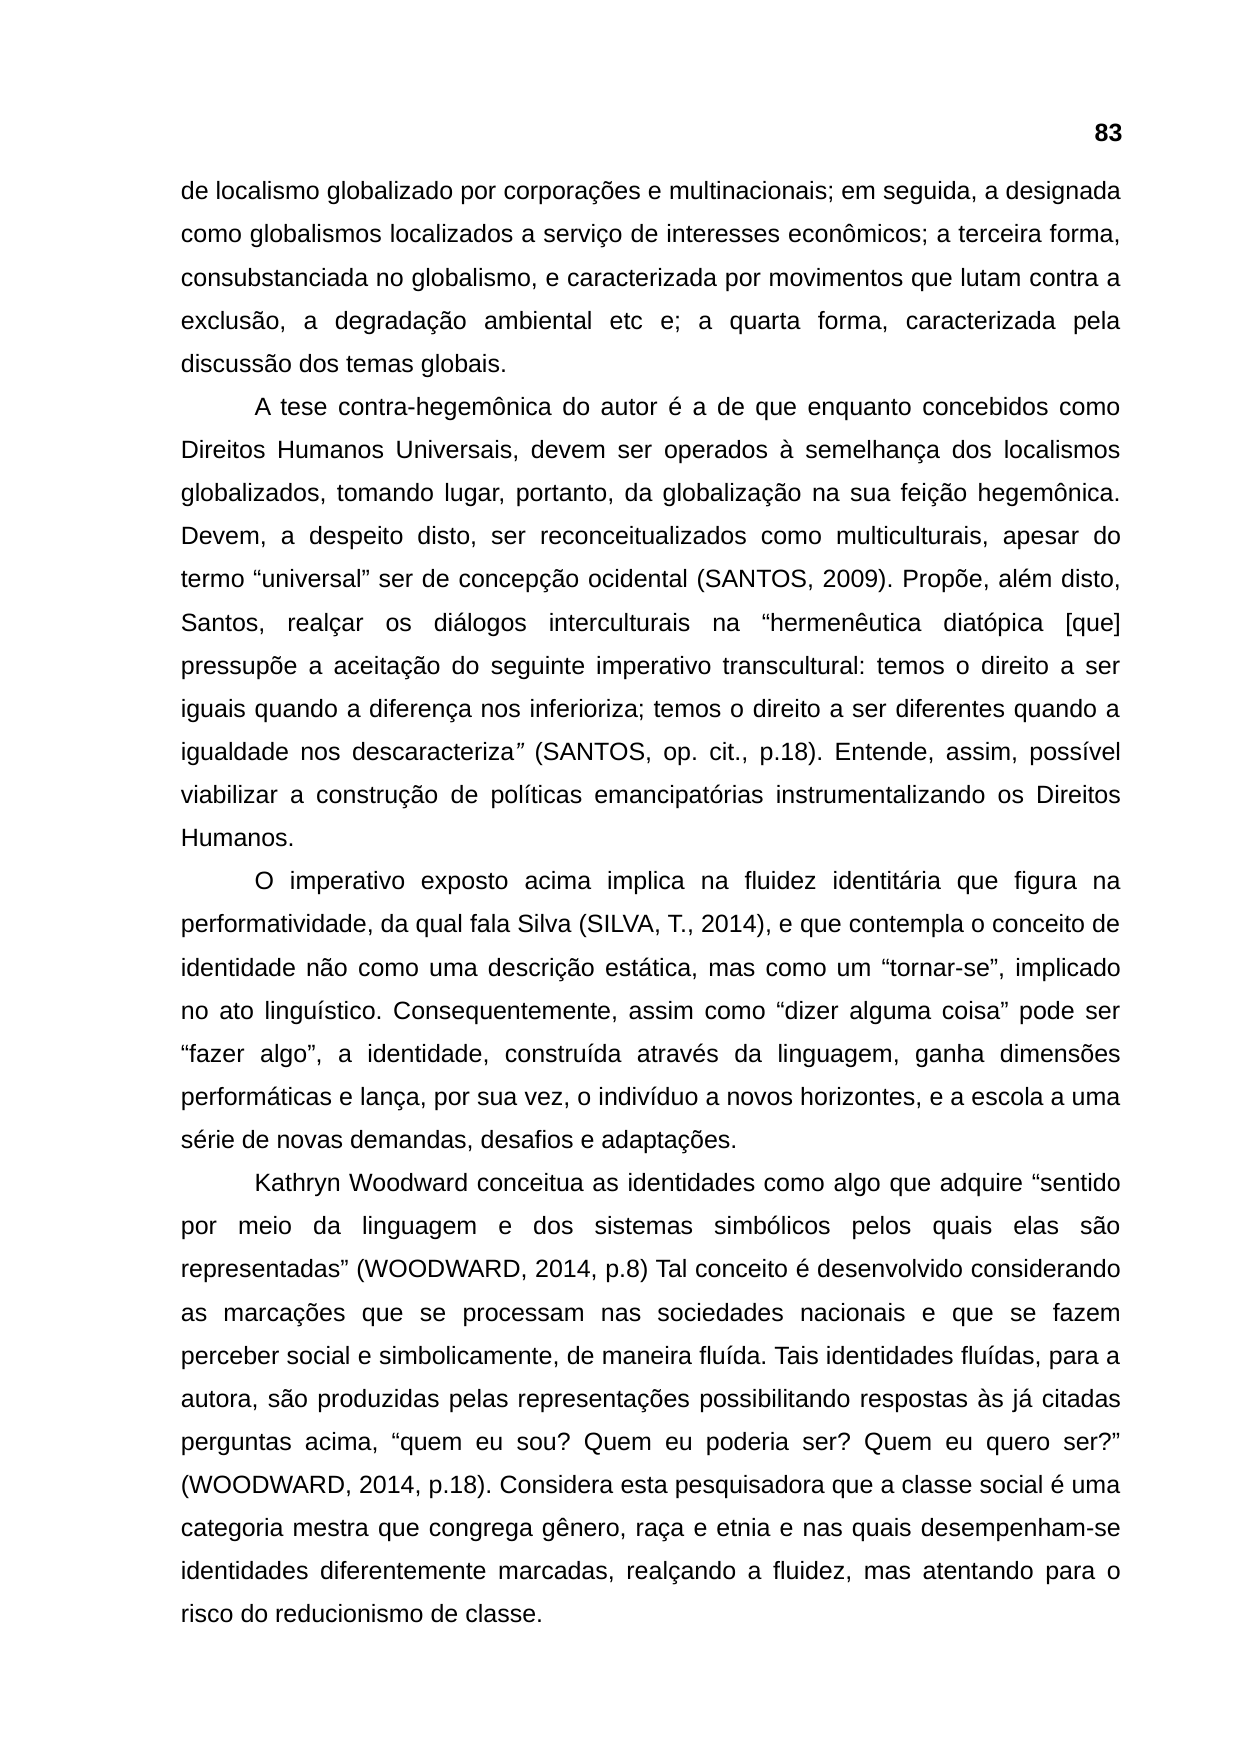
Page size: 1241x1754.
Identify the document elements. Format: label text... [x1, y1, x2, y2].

text de localismo globalizado por corporações e multinacionais; em seguida, a designada como globalismos localizados a serviço de interesses econômicos; a terceira forma, consubstanciada no globalismo, e caracterizada por movimentos que lutam contra a exclusão, a degradação ambiental etc e; a quarta forma, caracterizada pela discussão dos temas globais. [181, 176, 1122, 378]
text Kathryn Woodward conceitua as identidades como algo que adquire “sentido por meio da linguagem e dos sistemas simbólicos pelos quais elas são representadas” (WOODWARD, 2014, p.8) Tal conceito é desenvolvido considerando as marcações que se processam nas sociedades nacionais e que se fazem perceber social e simbolicamente, de maneira fluída. Tais identidades fluídas, para a autora, são produzidas pelas representações possibilitando respostas às já citadas perguntas acima, “quem eu sou? Quem eu poderia ser? Quem eu quero ser?” (WOODWARD, 2014, p.18). Considera esta pesquisadora que a classe social é uma categoria mestra que congrega gênero, raça e etnia e nas quais desempenham-se identidades diferentemente marcadas, realçando a fluidez, mas atentando para o risco do reducionismo de classe. [181, 1168, 1122, 1628]
text A tese contra-hegemônica do autor é a de que enquanto concebidos como Direitos Humanos Universais, devem ser operados à semelhança dos localismos globalizados, tomando lugar, portanto, da globalização na sua feição hegemônica. Devem, a despeito disto, ser reconceitualizados como multiculturais, apesar do termo “universal” ser de concepção ocidental (SANTOS, 2009). Propõe, além disto, Santos, realçar os diálogos interculturais na “hermenêutica diatópica [que] pressupõe a aceitação do seguinte imperativo transcultural: temos o direito a ser iguais quando a diferença nos inferioriza; temos o direito a ser diferentes quando a igualdade nos descaracteriza” (SANTOS, op. cit., p.18). Entende, assim, possível viabilizar a construção de políticas emancipatórias instrumentalizando os Direitos Humanos. [181, 392, 1122, 852]
text O imperativo exposto acima implica na fluidez identitária que figura na performatividade, da qual fala Silva (SILVA, T., 2014), e que contempla o conceito de identidade não como uma descrição estática, mas como um “tornar-se”, implicado no ato linguístico. Consequentemente, assim como “dizer alguma coisa” pode ser “fazer algo”, a identidade, construída através da linguagem, ganha dimensões performáticas e lança, por sua vez, o indivíduo a novos horizontes, e a escola a uma série de novas demandas, desafios e adaptações. [181, 866, 1122, 1154]
